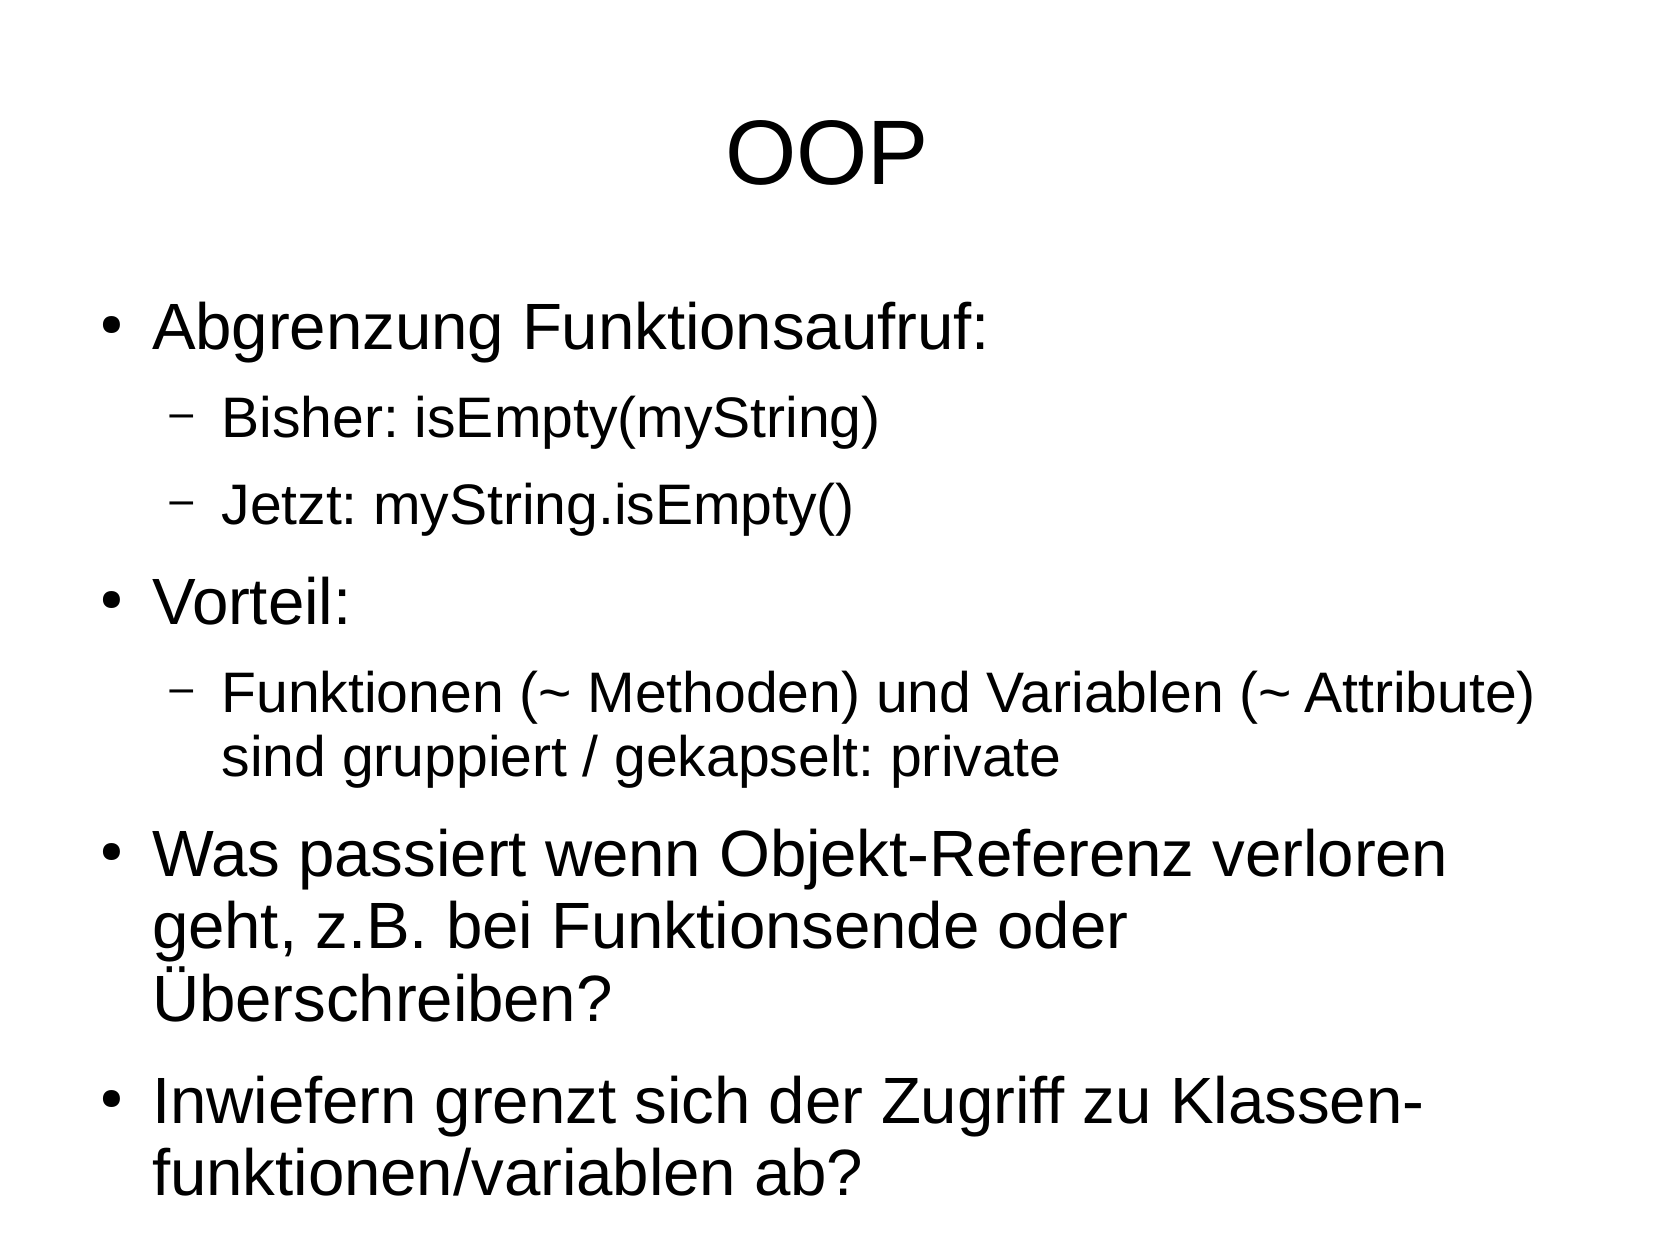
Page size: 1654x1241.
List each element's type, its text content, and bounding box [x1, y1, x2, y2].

title OOP [82, 49, 1571, 257]
list Abgrenzung Funktionsaufruf: Bisher: isEmpty(myString) Jetzt: myString.isEmpty() Vorteil: Funktionen (~ Methoden) und Variablen (~ Attribute) sind gruppiert / gekapselt: private Was passiert wenn Objekt-Referenz verloren geht, z.B. bei Funktionsende oder Überschreiben? Inwiefern grenzt sich der Zugriff zu Klassen-funktionen/variablen ab? [82, 290, 1571, 1216]
